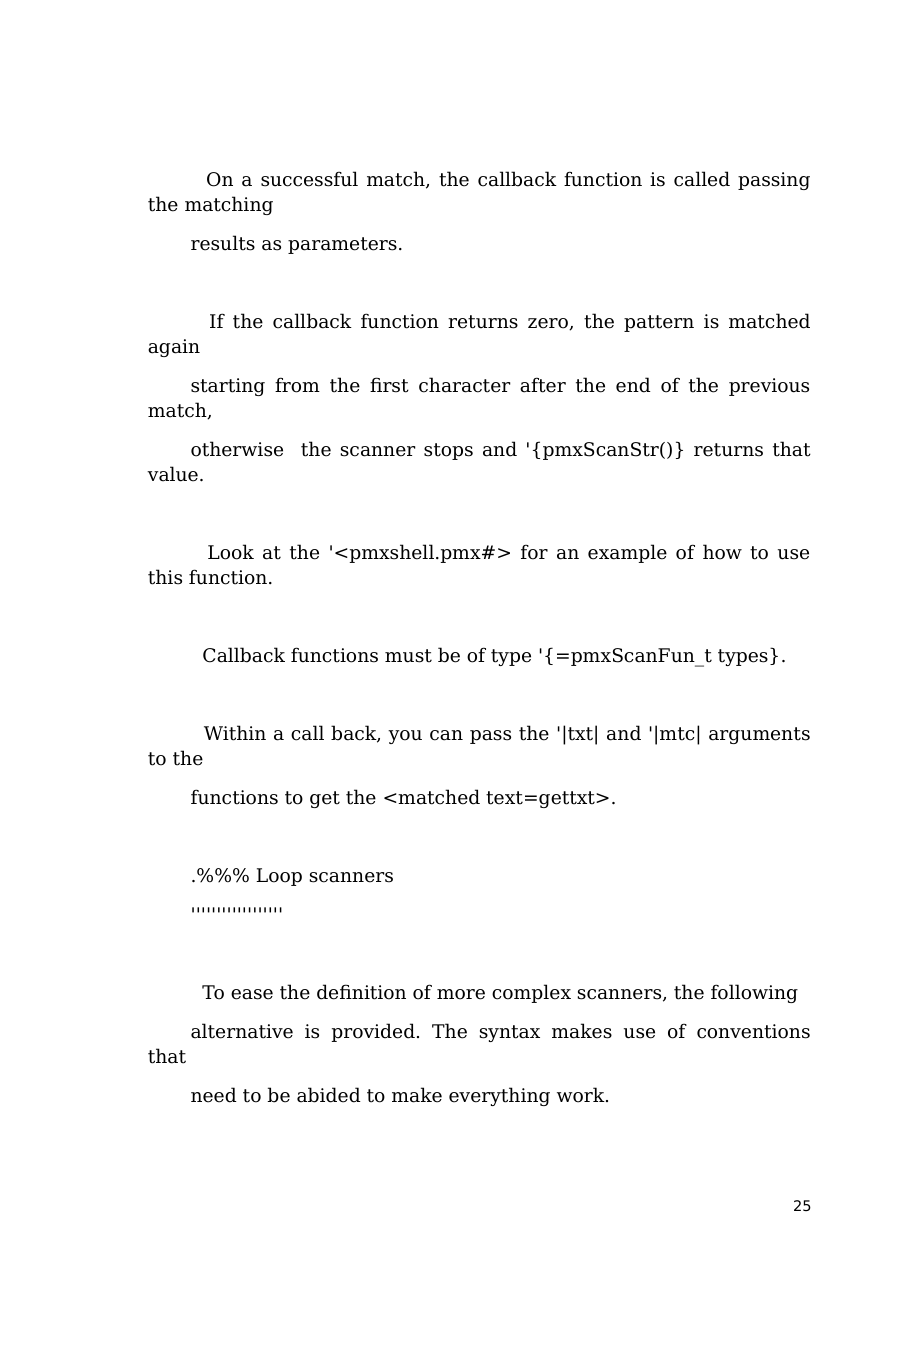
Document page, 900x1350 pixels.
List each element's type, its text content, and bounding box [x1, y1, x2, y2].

text '''''''''''''''''' [148, 904, 811, 926]
text starting from the first character after the end of the previous match, [148, 375, 811, 422]
text Within a call back, you can pass the '|txt| and '|mtc| arguments to the [148, 723, 811, 770]
text On a successful match, the callback function is called passing the matching [148, 169, 811, 216]
text need to be abided to make everything work. [148, 1085, 811, 1107]
text If the callback function returns zero, the pattern is matched again [148, 311, 811, 358]
text To ease the definition of more complex scanners, the following [148, 982, 811, 1004]
text Callback functions must be of type '{=pmxScanFun_t types}. [148, 645, 811, 667]
text otherwise the scanner stops and '{pmxScanStr()} returns that value. [148, 439, 811, 486]
text Look at the '<pmxshell.pmx#> for an example of how to use this function. [148, 542, 811, 589]
text functions to get the <matched text=gettxt>. [148, 787, 811, 809]
text .%%% Loop scanners [148, 865, 811, 887]
text alternative is provided. The syntax makes use of conventions that [148, 1021, 811, 1068]
text results as parameters. [148, 233, 811, 255]
